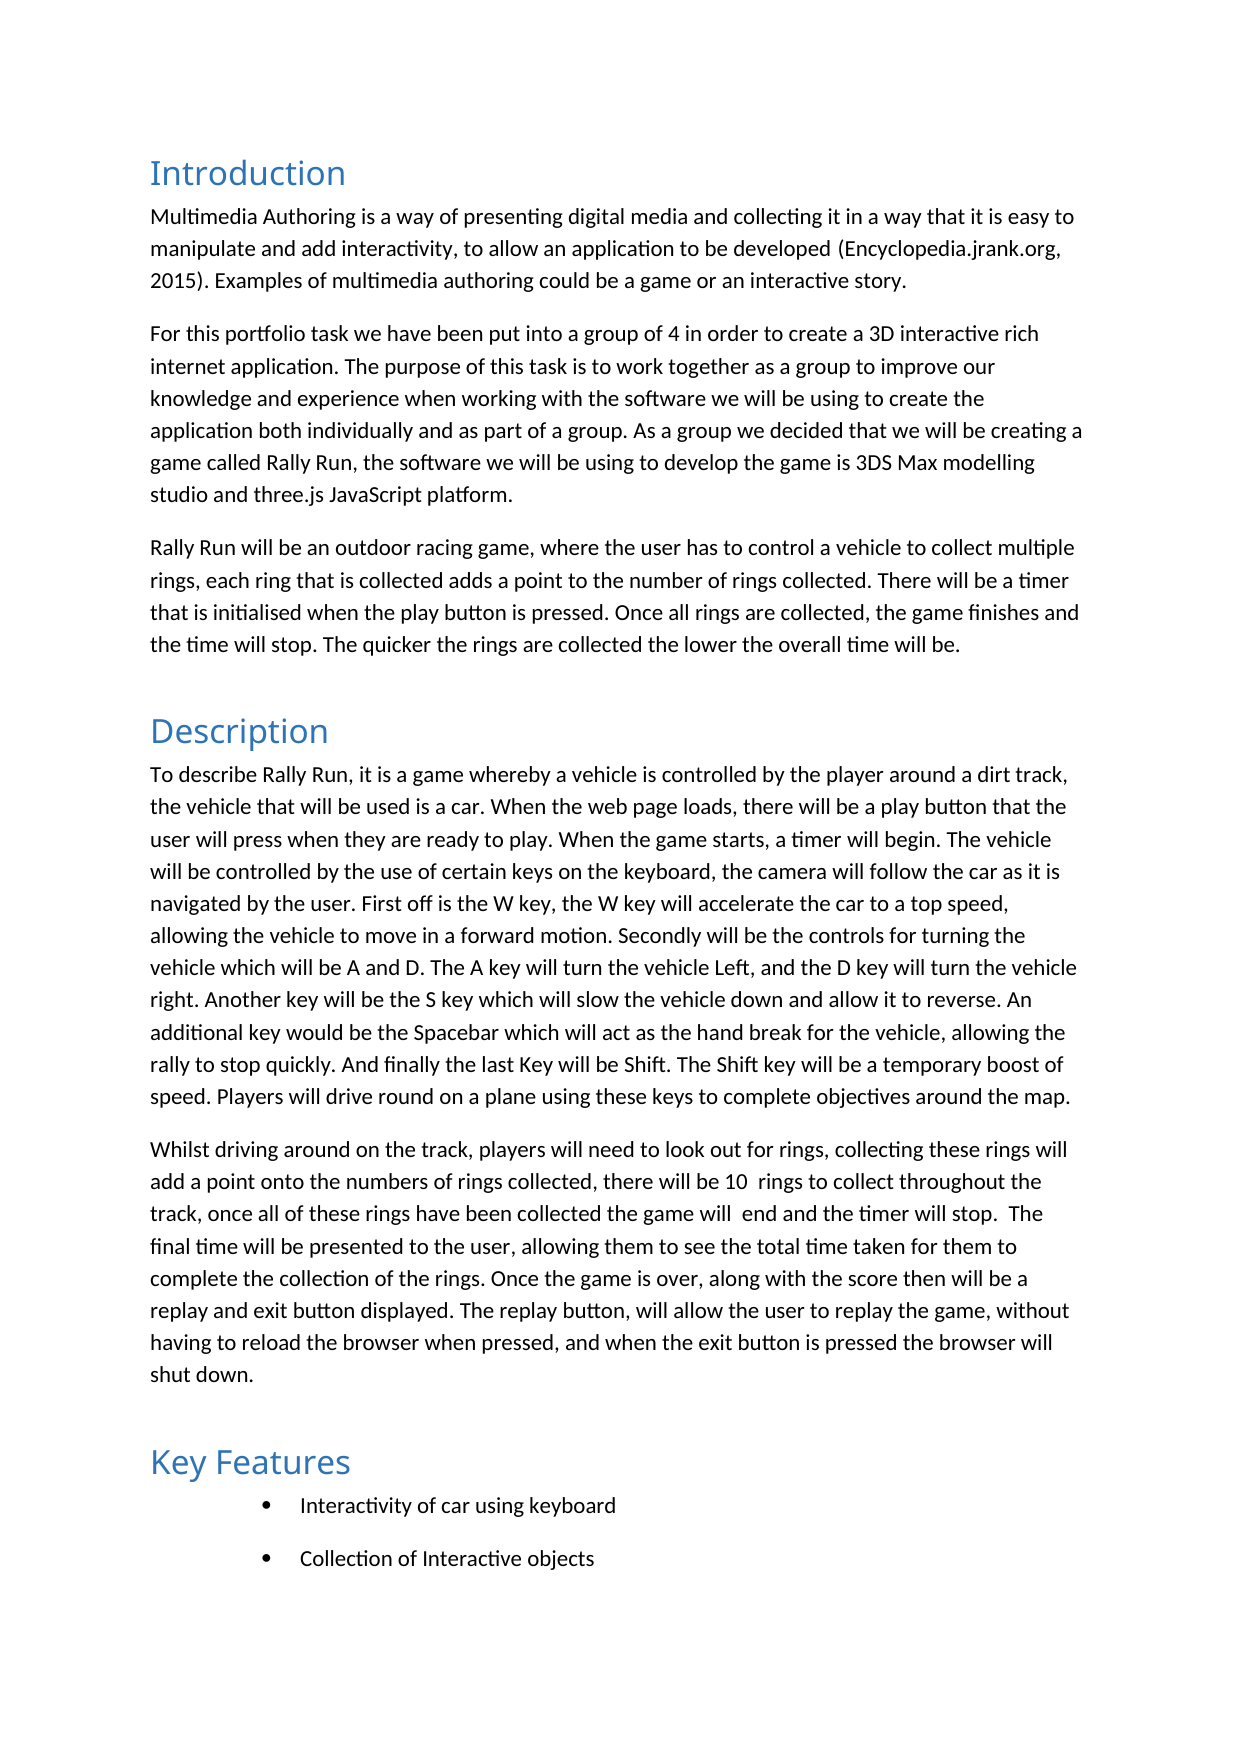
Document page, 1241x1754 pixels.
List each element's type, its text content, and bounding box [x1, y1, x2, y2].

text Rally Run will be an outdoor racing game, where the user has to control a vehicle to collect multiple rings, each ring that is collected adds a point to the number of rings collected. There will be a timer that is initialised when the play button is pressed. Once all rings are collected, the game finishes and the time will stop. The quicker the rings are collected the lower the overall time will be. [150, 533, 1090, 658]
text Multimedia Authoring is a way of presenting digital media and collecting it in a way that it is easy to manipulate and add interactivity, to allow an application to be developed (Encyclopedia.jrank.org, 2015). Examples of multimedia authoring could be a game or an interactive story. [150, 202, 1090, 294]
list Collection of Interactive objects [262, 1544, 1090, 1572]
subtitle Introduction [150, 150, 1090, 195]
subtitle Description [150, 708, 1090, 753]
list Interactivity of car using keyboard [262, 1491, 1090, 1519]
subtitle Key Features [150, 1438, 1090, 1484]
text For this portfolio task we have been put into a group of 4 in order to create a 3D interactive rich internet application. The purpose of this task is to work together as a group to improve our knowledge and experience when working with the software we will be using to create the application both individually and as part of a group. As a group we decided that we will be creating a game called Rally Run, the software we will be using to develop the game is 3DS Max modelling studio and three.js JavaScript platform. [150, 319, 1090, 508]
text Whilst driving around on the track, players will need to look out for rings, collecting these rings will add a point onto the numbers of rings collected, there will be 10 rings to collect throughout the track, once all of these rings have been collected the game will end and the timer will stop. The final time will be presented to the user, allowing them to see the total time taken for them to complete the collection of the rings. Once the game is over, along with the score then will be a replay and exit button displayed. The replay button, will allow the user to replay the game, without having to reload the browser when pressed, and when the exit button is pressed the browser will shut down. [150, 1135, 1090, 1388]
text To describe Rally Run, it is a game whereby a vehicle is controlled by the player around a dirt track, the vehicle that will be used is a car. When the web page loads, there will be a play button that the user will press when they are ready to play. When the game starts, a timer will begin. The vehicle will be controlled by the use of certain keys on the keyboard, the camera will follow the car as it is navigated by the user. First off is the W key, the W key will accelerate the car to a top speed, allowing the vehicle to move in a forward motion. Secondly will be the controls for turning the vehicle which will be A and D. The A key will turn the vehicle Left, and the D key will turn the vehicle right. Another key will be the S key which will slow the vehicle down and allow it to reverse. An additional key would be the Spacebar which will act as the hand break for the vehicle, allowing the rally to stop quickly. And finally the last Key will be Shift. The Shift key will be a temporary boost of speed. Players will drive round on a plane using these keys to complete objectives around the map. [150, 760, 1090, 1110]
